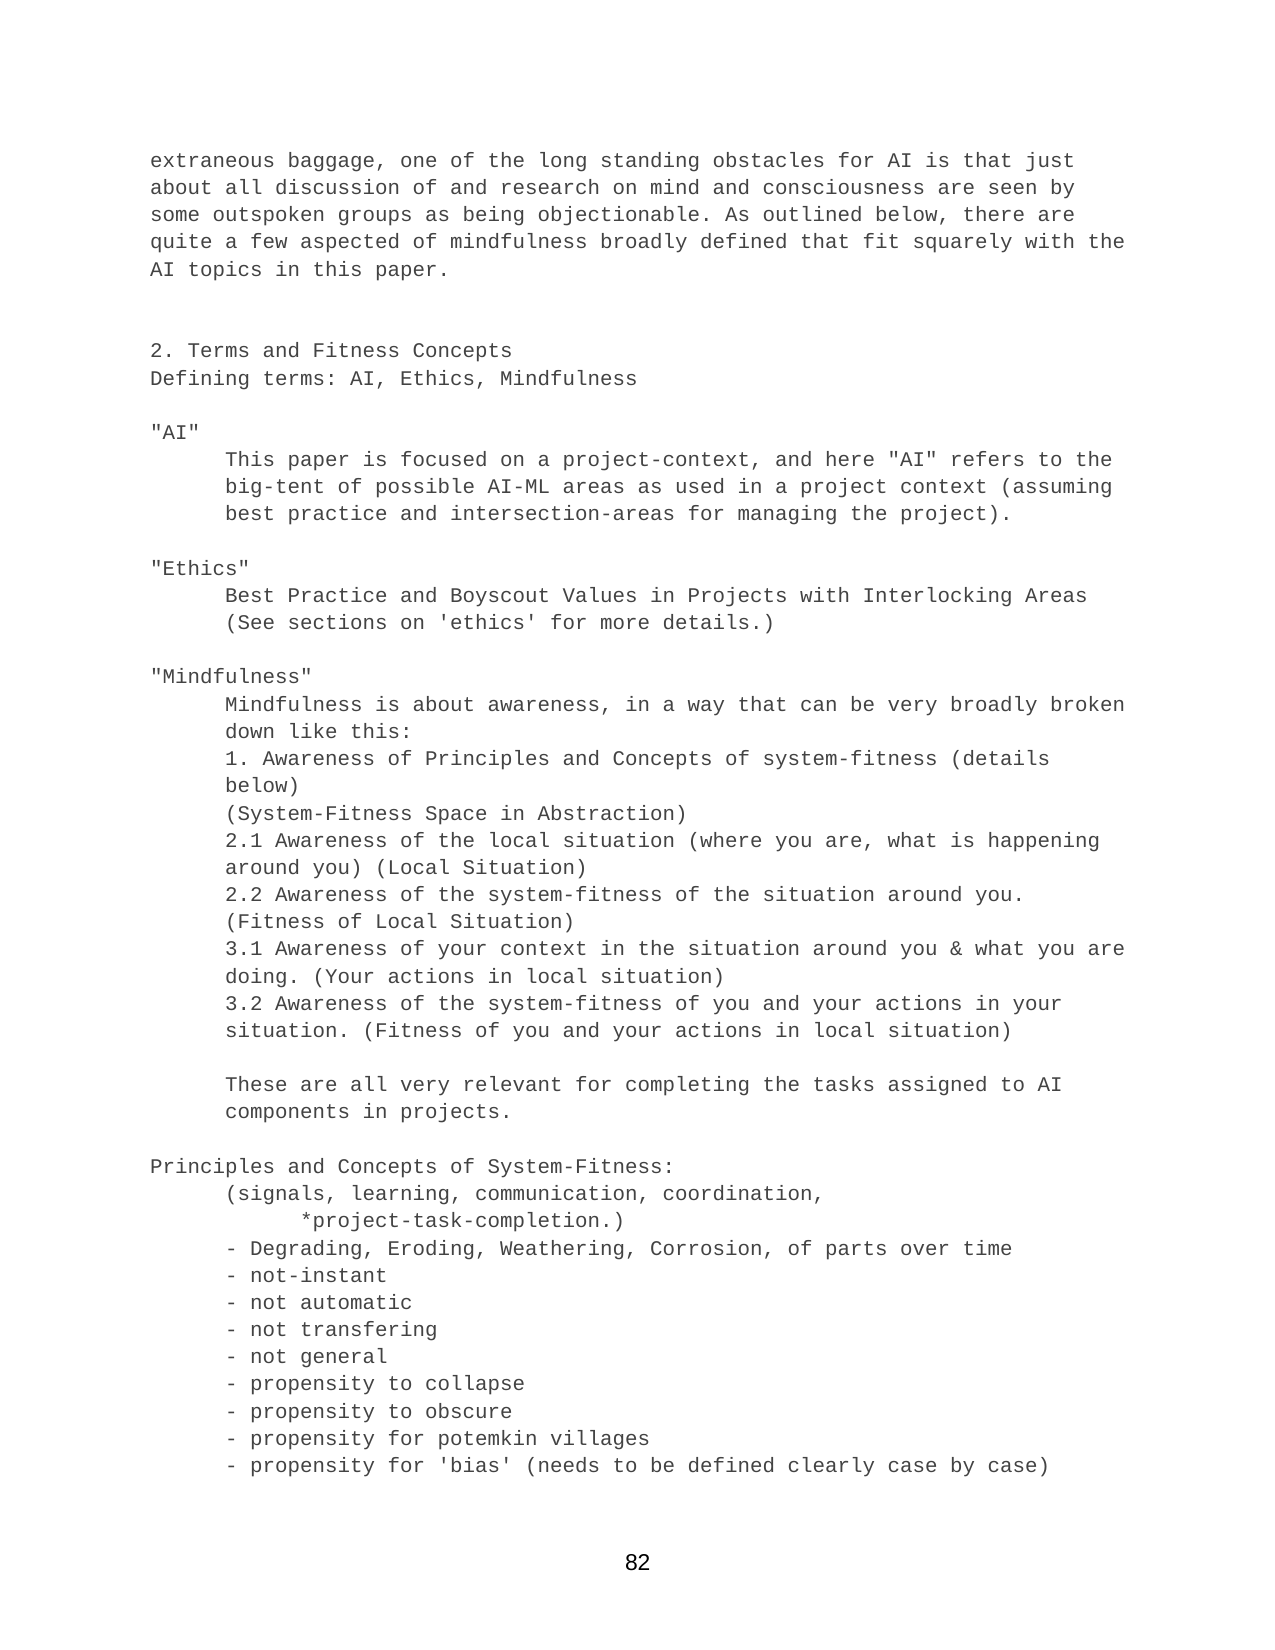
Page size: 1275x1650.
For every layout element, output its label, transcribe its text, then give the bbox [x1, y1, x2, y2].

text - not general [150, 1346, 1125, 1370]
text (See sections on 'ethics' for more details.) [150, 612, 1125, 636]
text "Mindfulness" [150, 667, 1125, 690]
text 3.1 Awareness of your context in the situation around you & what you are doing. (Your actions in local situation) [225, 938, 1125, 989]
text Mindfulness is about awareness, in a way that can be very broadly broken down like this: [225, 694, 1125, 744]
text - Degrading, Eroding, Weathering, Corrosion, of parts over time [150, 1237, 1125, 1261]
text (signals, learning, communication, coordination, [150, 1183, 1125, 1207]
text - not-instant [150, 1265, 1125, 1288]
text 2.1 Awareness of the local situation (where you are, what is happening around you) (Local Situation) [225, 830, 1125, 881]
text Best Practice and Boyscout Values in Projects with Interlocking Areas [150, 585, 1125, 609]
text This paper is focused on a project-context, and here "AI" refers to the big-tent of possible AI-ML areas as used in a project context (assuming best practice and intersection-areas for managing the project). [225, 449, 1125, 527]
text 3.2 Awareness of the system-fitness of you and your actions in your situation. (Fitness of you and your actions in local situation) [225, 993, 1125, 1044]
text 1. Awareness of Principles and Concepts of system-fitness (details below) [225, 748, 1125, 799]
text - not automatic [150, 1292, 1125, 1316]
text Defining terms: AI, Ethics, Mindfulness [150, 367, 1125, 391]
text 2.2 Awareness of the system-fitness of the situation around you. (Fitness of Local Situation) [225, 884, 1125, 935]
text - not transfering [150, 1319, 1125, 1343]
text These are all very relevant for completing the tasks assigned to AI components in projects. [225, 1074, 1125, 1125]
text - propensity for potemkin villages [150, 1428, 1125, 1451]
text (System-Fitness Space in Abstraction) [225, 802, 1125, 826]
text *project-task-completion.) [225, 1210, 1125, 1234]
text "AI" [150, 422, 1125, 446]
text - propensity to obscure [150, 1401, 1125, 1424]
text - propensity for 'bias' (needs to be defined clearly case by case) [150, 1455, 1125, 1479]
text 2. Terms and Fitness Concepts [150, 340, 1125, 364]
text "Ethics" [150, 558, 1125, 581]
text - propensity to collapse [150, 1373, 1125, 1397]
text extraneous baggage, one of the long standing obstacles for AI is that just about all discussion of and research on mind and consciousness are seen by some outspoken groups as being objectionable. As outlined below, there are quite a few aspected of mindfulness broadly defined that fit squarely with the AI topics in this paper. [150, 150, 1125, 282]
text Principles and Concepts of System-Fitness: [150, 1156, 1125, 1179]
